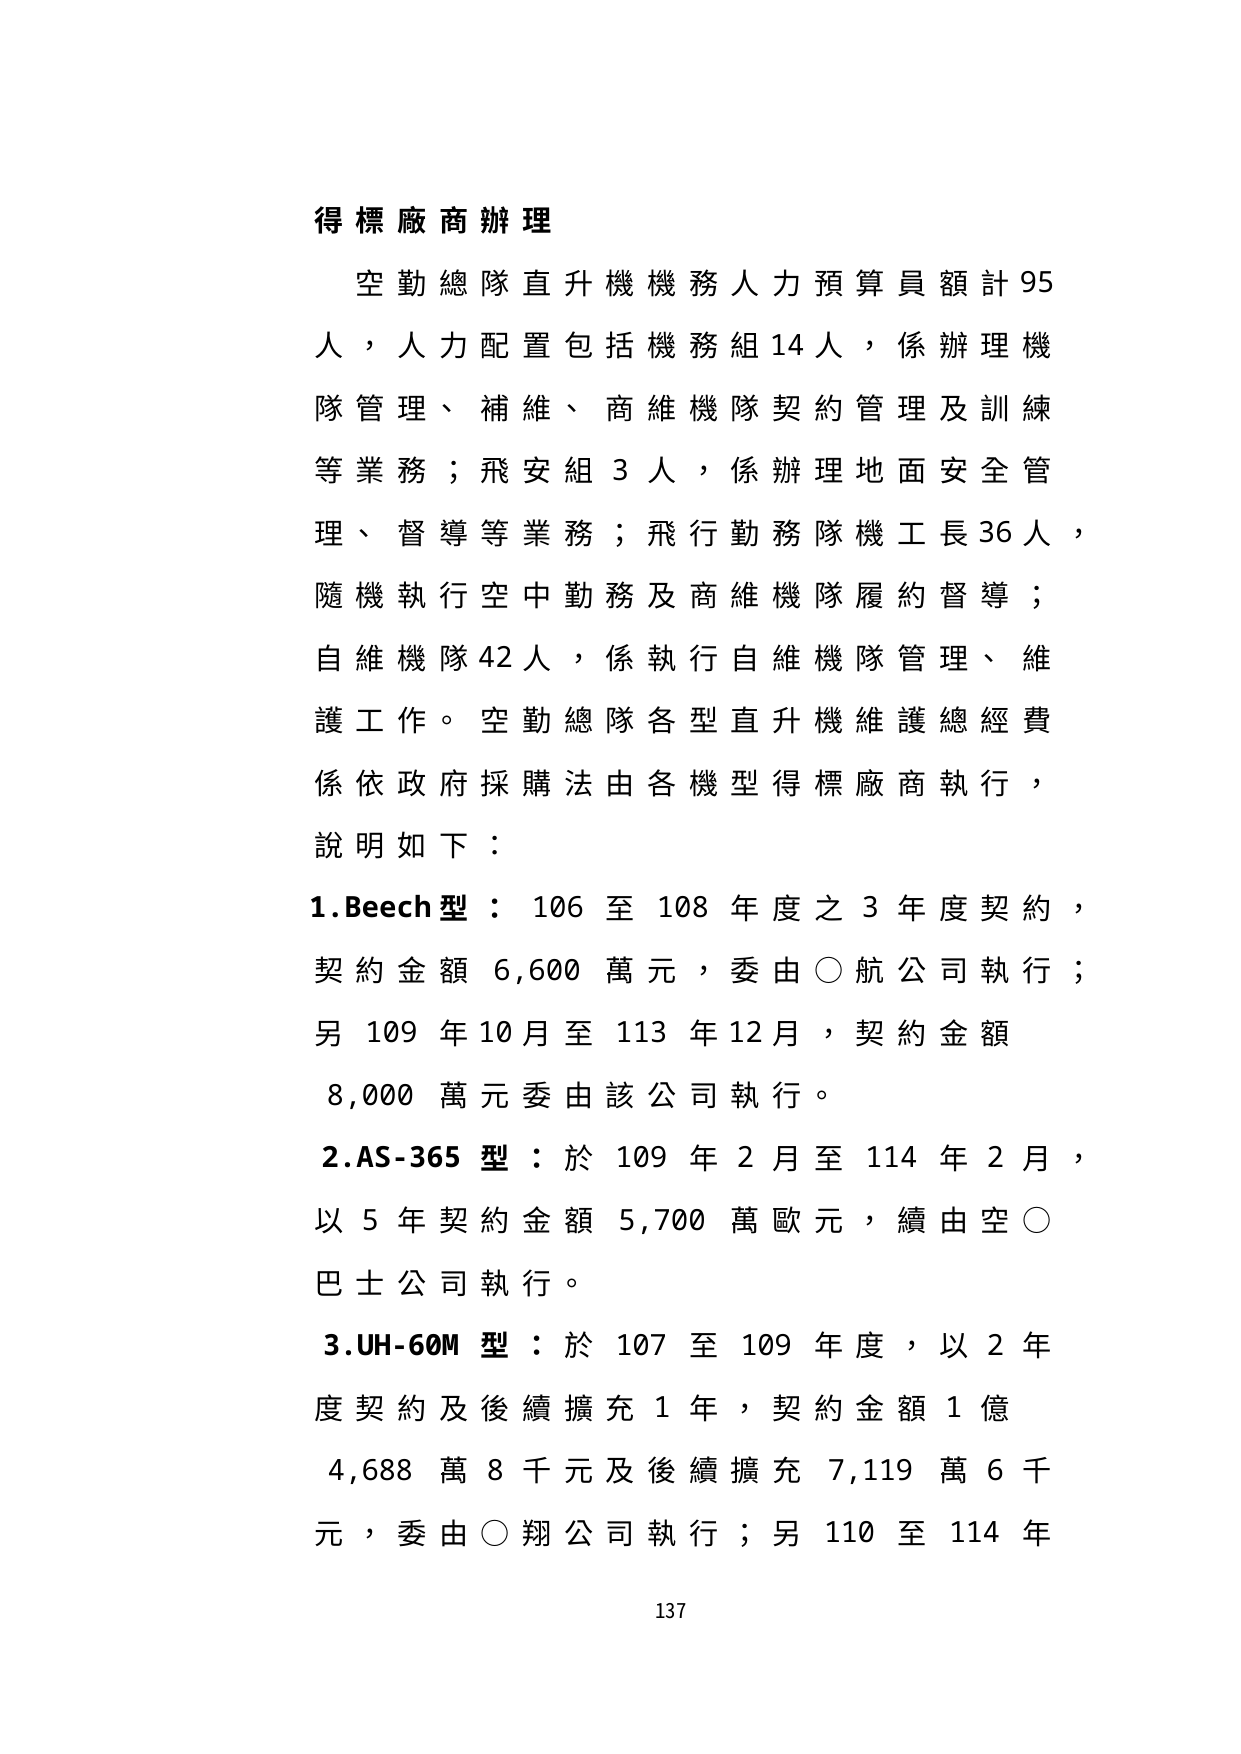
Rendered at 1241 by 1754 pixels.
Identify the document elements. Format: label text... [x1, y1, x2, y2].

text 得標廠商辦理 [242, 177, 1058, 240]
text 3.UH-60M型：於107至109年度，以2年度契約及後續擴充1年，契約金額1億4,688萬8千元及後續擴充7,119萬6千元，委由○翔公司執行；另110至114年 [271, 1302, 1058, 1552]
text 2.AS-365型：於109年2月至114年2月，以5年契約金額5,700萬歐元，續由空○巴士公司執行。 [271, 1115, 1058, 1302]
text 1.Beech型：106至108年度之3年度契約，契約金額6,600萬元，委由○航公司執行；另109年10月至113年12月，契約金額8,000萬元委由該公司執行。 [271, 865, 1058, 1115]
text 空勤總隊直升機機務人力預算員額計95人，人力配置包括機務組14人，係辦理機隊管理、補維、商維機隊契約管理及訓練等業務；飛安組3人，係辦理地面安全管理、督導等業務；飛行勤務隊機工長36人，隨機執行空中勤務及商維機隊履約督導；自維機隊42人，係執行自維機隊管理、維護工作。空勤總隊各型直升機維護總經費係依政府採購法由各機型得標廠商執行，說明如下： [271, 240, 1058, 865]
